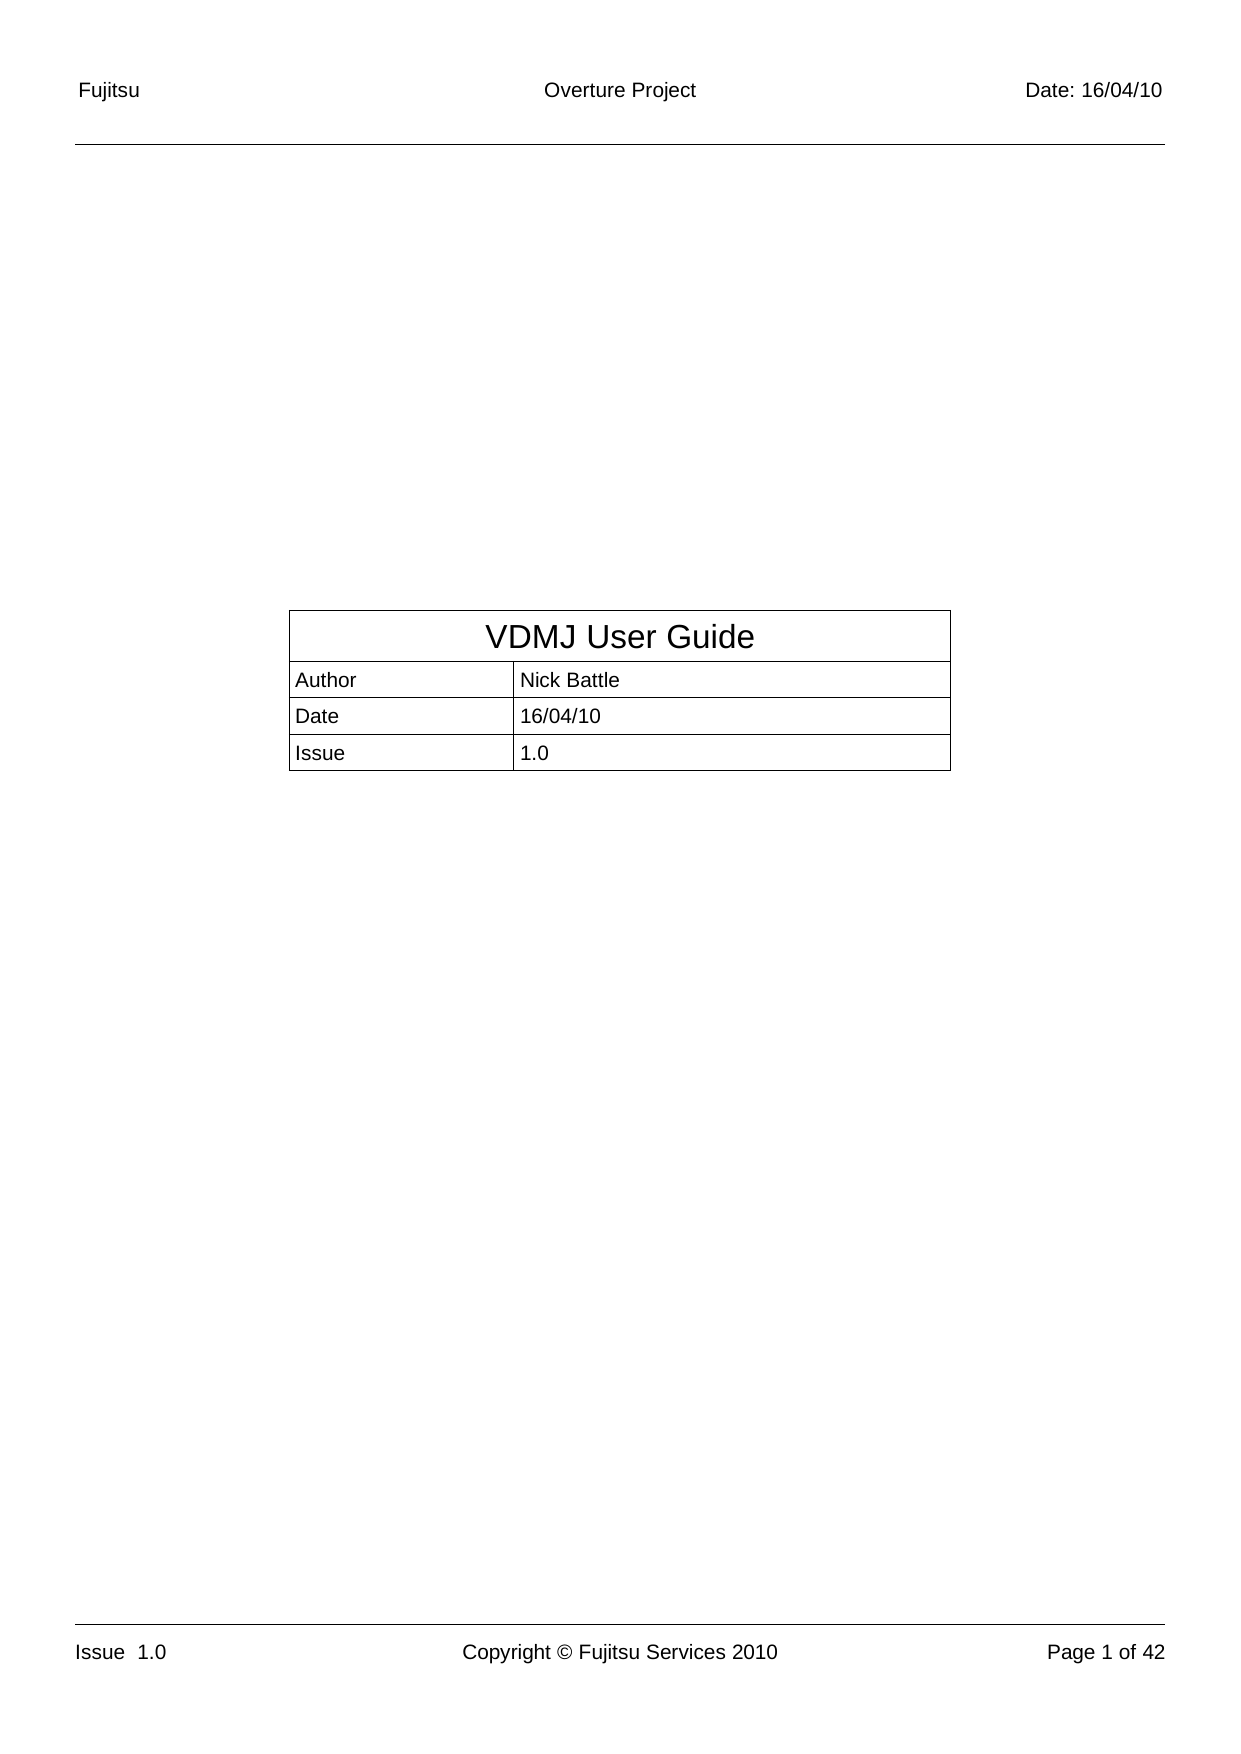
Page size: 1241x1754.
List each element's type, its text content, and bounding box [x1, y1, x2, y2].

table_cell 1.0 [514, 735, 950, 770]
table_cell 16/04/10 [514, 698, 950, 734]
table_cell Nick Battle [514, 662, 950, 697]
table_cell Date [290, 698, 513, 734]
table_cell Issue [290, 735, 513, 770]
table_cell Author [290, 662, 513, 697]
table_header VDMJ User Guide [290, 611, 950, 661]
